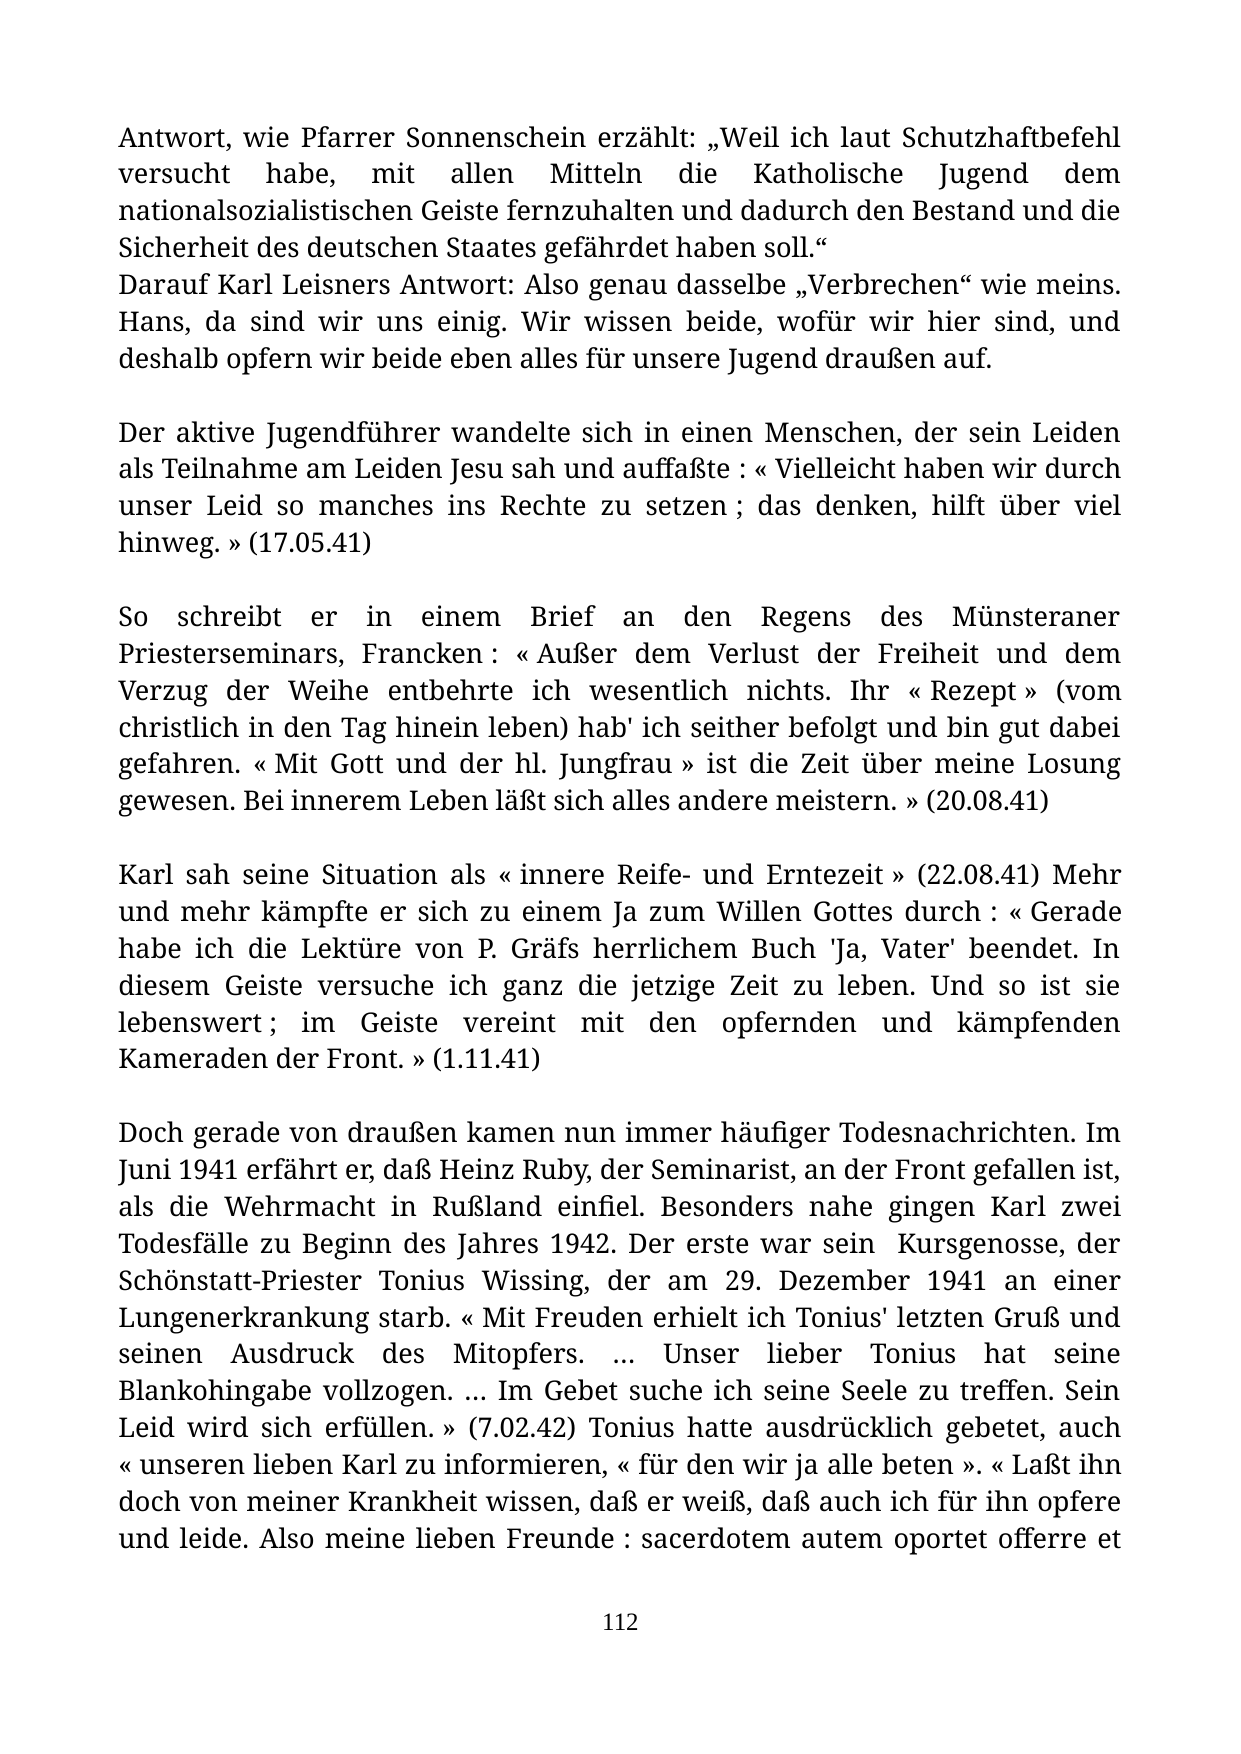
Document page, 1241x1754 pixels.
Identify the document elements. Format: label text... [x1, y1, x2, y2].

text Darauf Karl Leisners Antwort: Also genau dasselbe „Verbrechen“ wie meins. Hans, da sind wir uns einig. Wir wissen beide, wofür wir hier sind, und deshalb opfern wir beide eben alles für unsere Jugend draußen auf. [118, 266, 1122, 376]
text Antwort, wie Pfarrer Sonnenschein erzählt: „Weil ich laut Schutzhaftbefehl versucht habe, mit allen Mitteln die Katholische Jugend dem nationalsozialistischen Geiste fernzuhalten und dadurch den Bestand und die Sicherheit des deutschen Staates gefährdet haben soll.“ [118, 118, 1122, 266]
text Der aktive Jugendführer wandelte sich in einen Menschen, der sein Leiden als Teilnahme am Leiden Jesu sah und auffaßte : « Vielleicht haben wir durch unser Leid so manches ins Rechte zu setzen ; das denken, hilft über viel hinweg. » (17.05.41) [118, 413, 1122, 561]
text Karl sah seine Situation als « innere Reife- und Erntezeit » (22.08.41) Mehr und mehr kämpfte er sich zu einem Ja zum Willen Gottes durch : « Gerade habe ich die Lektüre von P. Gräfs herrlichem Buch 'Ja, Vater' beendet. In diesem Geiste versuche ich ganz die jetzige Zeit zu leben. Und so ist sie lebenswert ; im Geiste vereint mit den opfernden und kämpfenden Kameraden der Front. » (1.11.41) [118, 856, 1122, 1077]
text Doch gerade von draußen kamen nun immer häufiger Todesnachrichten. Im Juni 1941 erfährt er, daß Heinz Ruby, der Seminarist, an der Front gefallen ist, als die Wehrmacht in Rußland einfiel. Besonders nahe gingen Karl zwei Todesfälle zu Beginn des Jahres 1942. Der erste war sein Kursgenosse, der Schönstatt-Priester Tonius Wissing, der am 29. Dezember 1941 an einer Lungenerkrankung starb. « Mit Freuden erhielt ich Tonius' letzten Gruß und seinen Ausdruck des Mitopfers. … Unser lieber Tonius hat seine Blankohingabe vollzogen. … Im Gebet suche ich seine Seele zu treffen. Sein Leid wird sich erfüllen. » (7.02.42) Tonius hatte ausdrücklich gebetet, auch « unseren lieben Karl zu informieren, « für den wir ja alle beten ». « Laßt ihn doch von meiner Krankheit wissen, daß er weiß, daß auch ich für ihn opfere und leide. Also meine lieben Freunde : sacerdotem autem oportet offerre et [118, 1114, 1122, 1556]
text So schreibt er in einem Brief an den Regens des Münsteraner Priesterseminars, Francken : « Außer dem Verlust der Freiheit und dem Verzug der Weihe entbehrte ich wesentlich nichts. Ihr « Rezept » (vom christlich in den Tag hinein leben) hab' ich seither befolgt und bin gut dabei gefahren. « Mit Gott und der hl. Jungfrau » ist die Zeit über meine Losung gewesen. Bei innerem Leben läßt sich alles andere meistern. » (20.08.41) [118, 597, 1122, 819]
